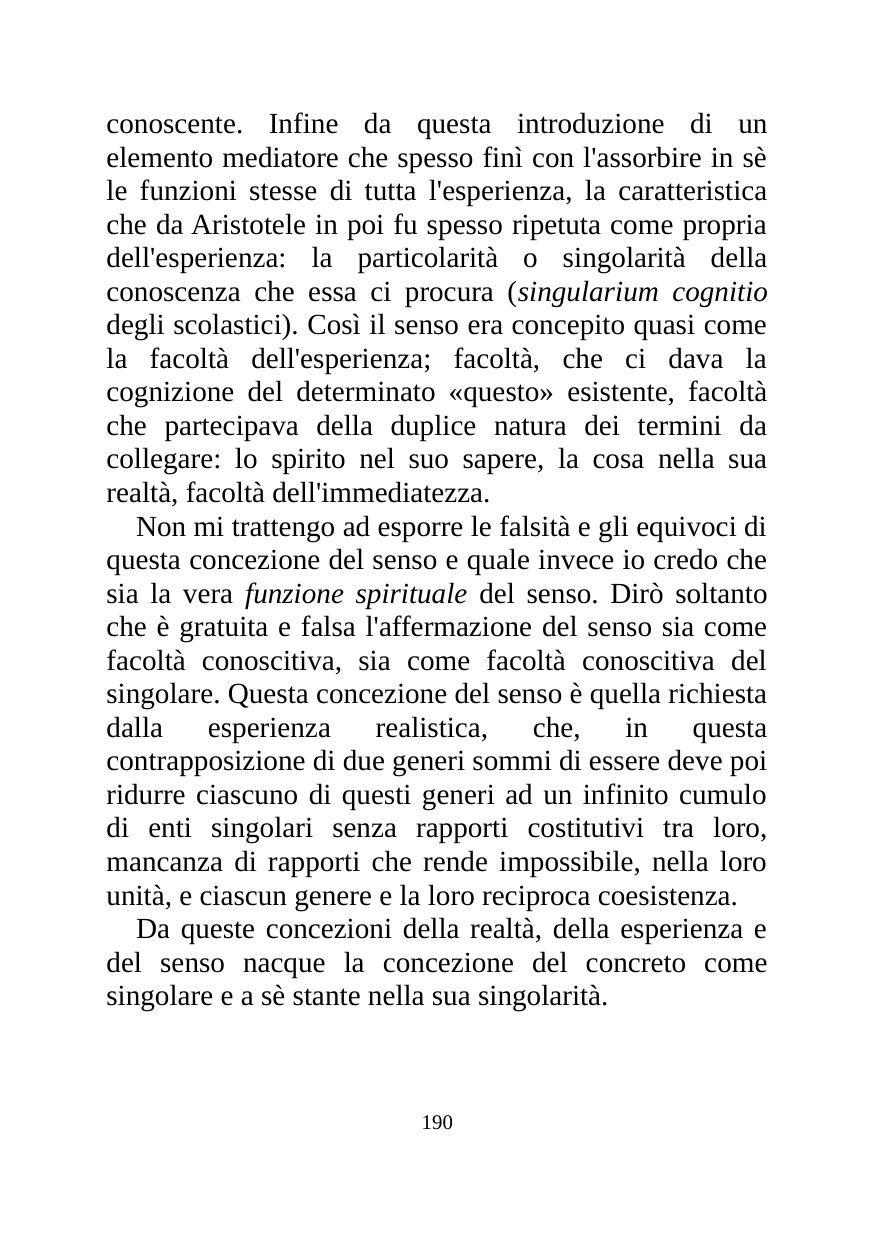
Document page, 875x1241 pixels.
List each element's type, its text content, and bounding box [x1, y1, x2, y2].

text Da queste concezioni della realtà, della esperienza e del senso nacque la concezione del concreto come singolare e a sè stante nella sua singolarità. [106, 911, 768, 1012]
text Non mi trattengo ad esporre le falsità e gli equivoci di questa concezione del senso e quale invece io credo che sia la vera funzione spirituale del senso. Dirò soltanto che è gratuita e falsa l'affermazione del senso sia come facoltà conoscitiva, sia come facoltà conoscitiva del singolare. Questa concezione del senso è quella richiesta dalla esperienza realistica, che, in questa contrapposizione di due generi sommi di essere deve poi ridurre ciascuno di questi generi ad un infinito cumulo di enti singolari senza rapporti costitutivi tra loro, mancanza di rapporti che rende impossibile, nella loro unità, e ciascun genere e la loro reciproca coesistenza. [106, 509, 768, 911]
text conoscente. Infine da questa introduzione di un elemento mediatore che spesso finì con l'assorbire in sè le funzioni stesse di tutta l'esperienza, la caratteristica che da Aristotele in poi fu spesso ripetuta come propria dell'esperienza: la particolarità o singolarità della conoscenza che essa ci procura (singularium cognitio degli scolastici). Così il senso era concepito quasi come la facoltà dell'esperienza; facoltà, che ci dava la cognizione del determinato «questo» esistente, facoltà che partecipava della duplice natura dei termini da collegare: lo spirito nel suo sapere, la cosa nella sua realtà, facoltà dell'immediatezza. [106, 106, 768, 509]
